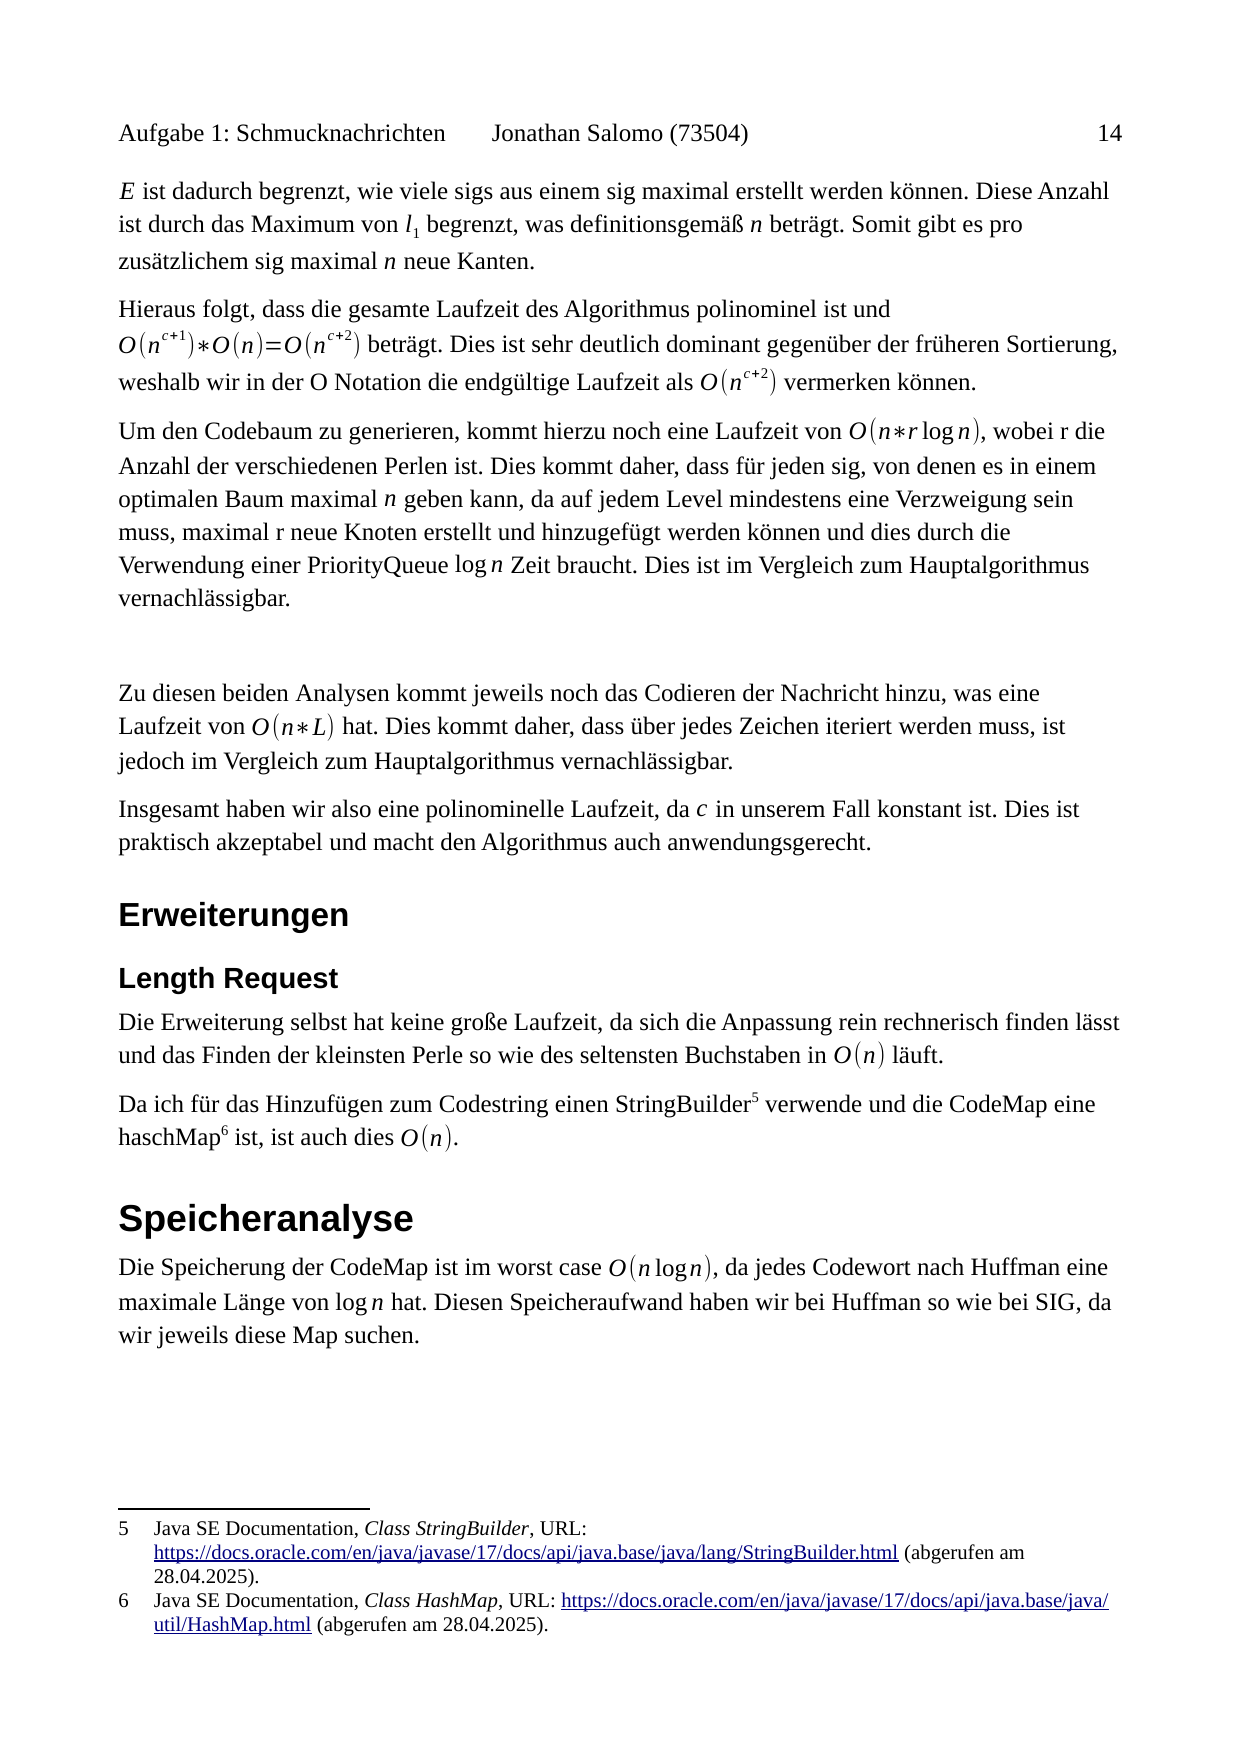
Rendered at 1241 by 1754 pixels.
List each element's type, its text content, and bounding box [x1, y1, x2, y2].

text Um den Codebaum zu generieren, kommt hierzu noch eine Laufzeit von , wobei r die Anzahl der verschiedenen Perlen ist. Dies kommt daher, dass für jeden sig, von denen es in einem optimalen Baum maximal geben kann, da auf jedem Level mindestens eine Verzweigung sein muss, maximal r neue Knoten erstellt und hinzugefügt werden können und dies durch die Verwendung einer PriorityQueue Zeit braucht. Dies ist im Vergleich zum Hauptalgorithmus vernachlässigbar. [118, 416, 1122, 612]
text ist dadurch begrenzt, wie viele sigs aus einem sig maximal erstellt werden können. Diese Anzahl ist durch das Maximum von begrenzt, was definitionsgemäß beträgt. Somit gibt es pro zusätzlichem sig maximal neue Kanten. [118, 176, 1122, 275]
text Java SE Documentation, Class HashMap, URL: https://docs.oracle.com/en/java/javase/17/docs/api/java.base/java/util/HashMap.html (abgerufen am 28.04.2025). [118, 1588, 1122, 1636]
subtitle Length Request [118, 961, 1122, 994]
subtitle Speicheranalyse [118, 1197, 1122, 1240]
text Java SE Documentation, Class StringBuilder, URL: https://docs.oracle.com/en/java/javase/17/docs/api/java.base/java/lang/StringBuilder.html (abgerufen am 28.04.2025). [118, 1516, 1122, 1588]
subtitle Erweiterungen [118, 895, 1122, 933]
text Die Speicherung der CodeMap ist im worst case , da jedes Codewort nach Huffman eine maximale Länge von hat. Diesen Speicheraufwand haben wir bei Huffman so wie bei SIG, da wir jeweils diese Map suchen. [118, 1252, 1122, 1349]
text Zu diesen beiden Analysen kommt jeweils noch das Codieren der Nachricht hinzu, was eine Laufzeit von hat. Dies kommt daher, dass über jedes Zeichen iteriert werden muss, ist jedoch im Vergleich zum Hauptalgorithmus vernachlässigbar. [118, 678, 1122, 775]
text Die Erweiterung selbst hat keine große Laufzeit, da sich die Anpassung rein rechnerisch finden lässt und das Finden der kleinsten Perle so wie des seltensten Buchstaben in läuft. [118, 1007, 1122, 1070]
text Hieraus folgt, dass die gesamte Laufzeit des Algorithmus polinominel ist und beträgt. Dies ist sehr deutlich dominant gegenüber der früheren Sortierung, weshalb wir in der O Notation die endgültige Laufzeit als vermerken können. [118, 294, 1122, 397]
text Da ich für das Hinzufügen zum Codestring einen StringBuilder verwende und die CodeMap eine haschMap ist, ist auch dies . [118, 1089, 1122, 1153]
text Insgesamt haben wir also eine polinominelle Laufzeit, da in unserem Fall konstant ist. Dies ist praktisch akzeptabel und macht den Algorithmus auch anwendungsgerecht. [118, 794, 1122, 855]
